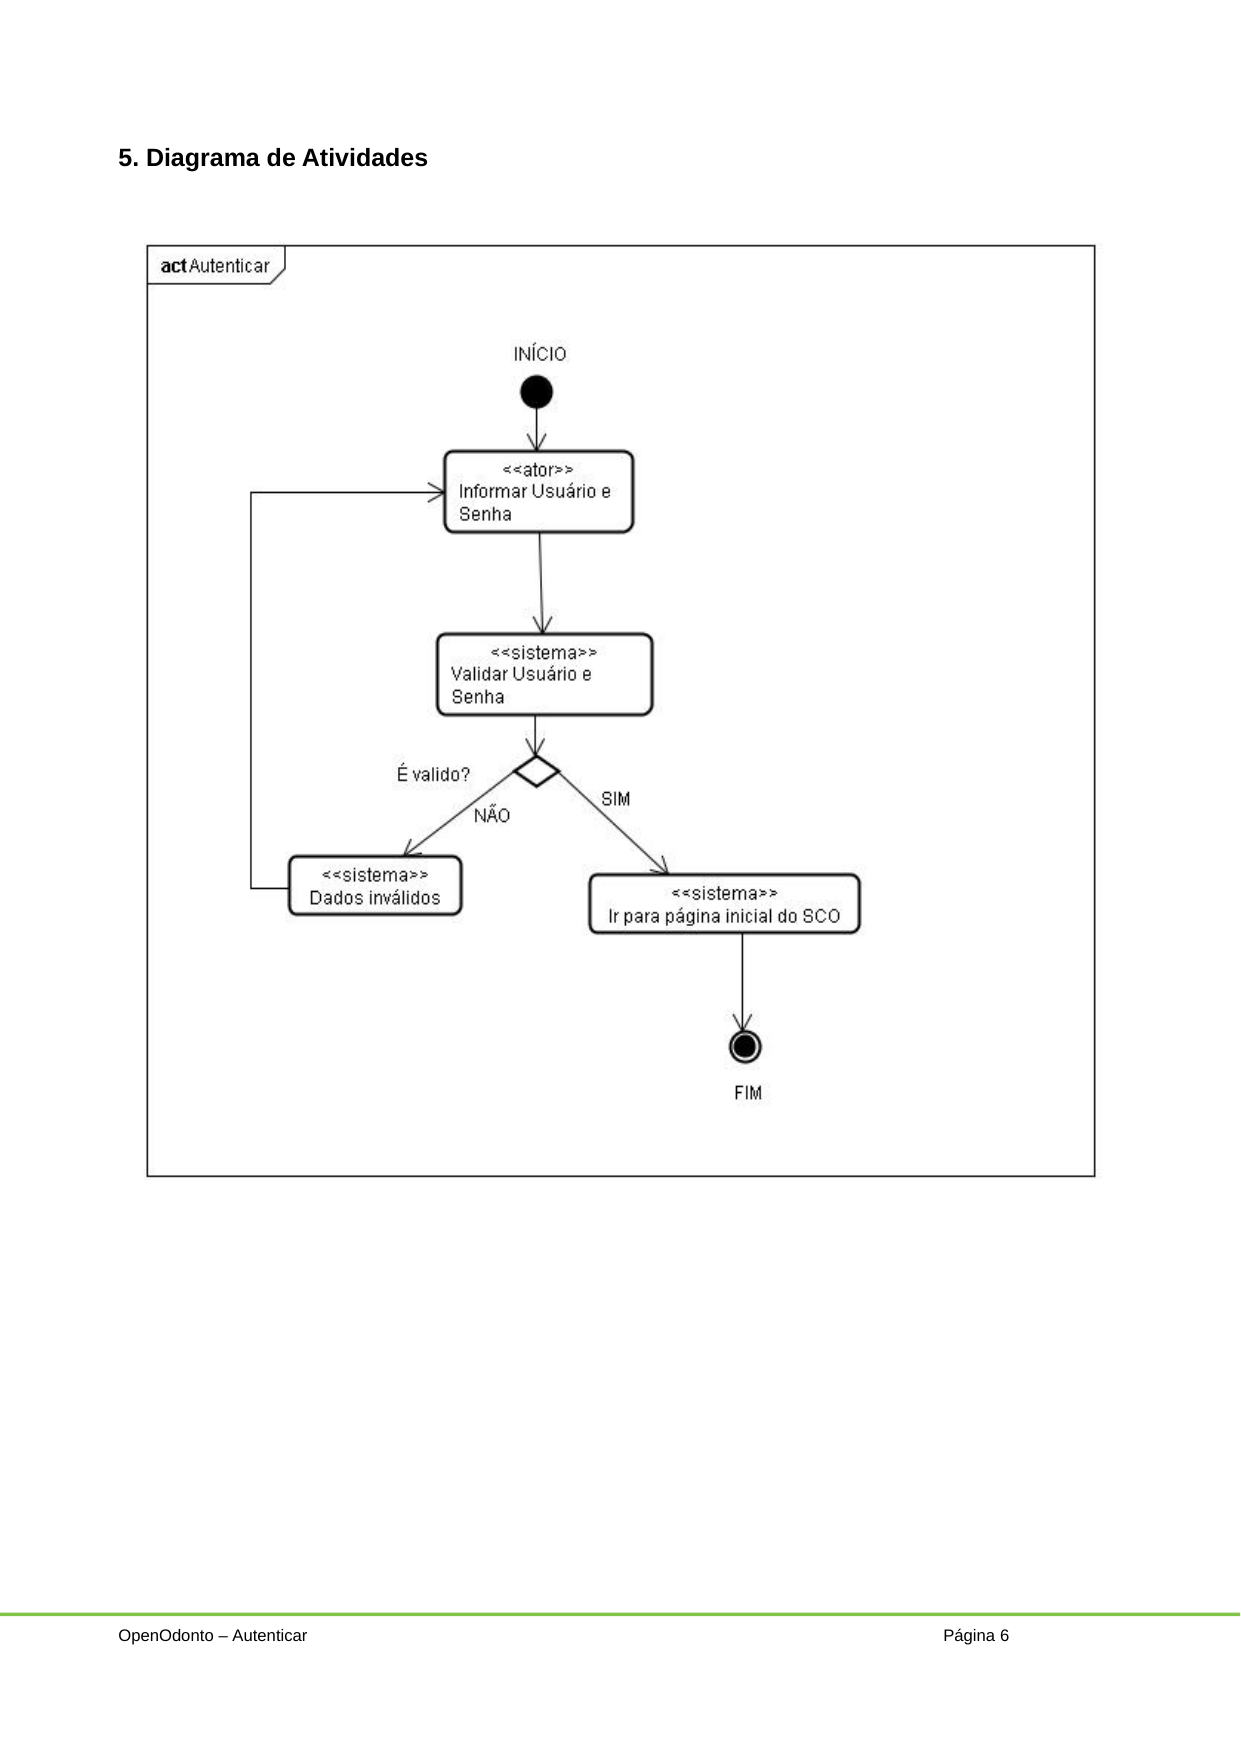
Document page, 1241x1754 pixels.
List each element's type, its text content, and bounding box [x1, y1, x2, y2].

subtitle 5. Diagrama de Atividades [118, 143, 1122, 172]
picture [132, 230, 1108, 1191]
